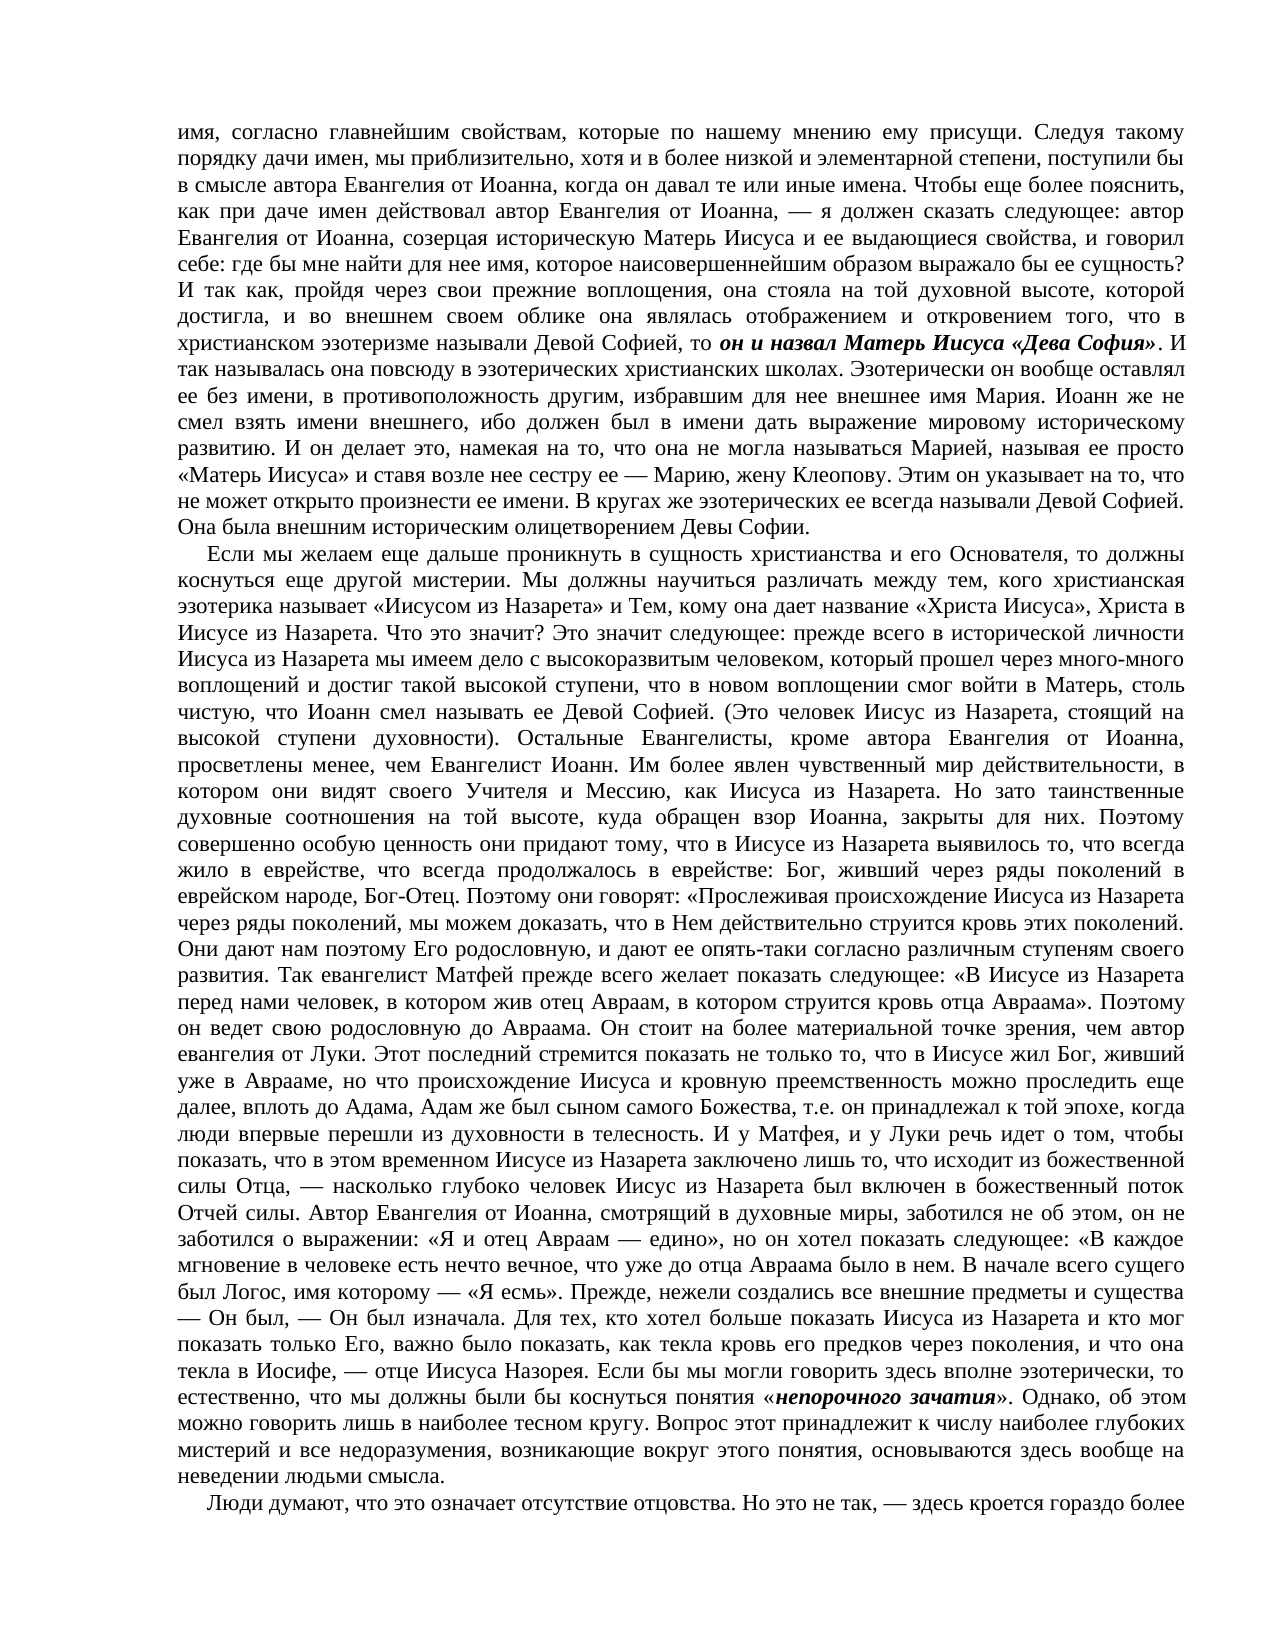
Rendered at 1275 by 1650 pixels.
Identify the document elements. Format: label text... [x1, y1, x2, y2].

text Люди думают, что это означает отсутствие отцовства. Но это не так, — здесь кроется гораздо более [177, 1488, 1186, 1515]
text Если мы желаем еще дальше проникнуть в сущность христианства и его Основателя, то должны коснуться еще другой мистерии. Мы должны научиться различать между тем, кого христианская эзотерика называет «Иисусом из Назарета» и Тем, кому она дает название «Христа Иисуса», Христа в Иисусе из Назарета. Что это значит? Это значит следующее: прежде всего в исторической личности Иисуса из Назарета мы имеем дело с высокоразвитым человеком, который прошел через много-много воплощений и достиг такой высокой ступени, что в новом воплощении смог войти в Матерь, столь чистую, что Иоанн смел называть ее Девой Софией. (Это человек Иисус из Назарета, стоящий на высокой ступени духовности). Остальные Евангелисты, кроме автора Евангелия от Иоанна, просветлены менее, чем Евангелист Иоанн. Им более явлен чувственный мир действительности, в котором они видят своего Учителя и Мессию, как Иисуса из Назарета. Но зато таинственные духовные соотношения на той высоте, куда обращен взор Иоанна, закрыты для них. Поэтому совершенно особую ценность они придают тому, что в Иисусе из Назарета выявилось то, что всегда жило в еврействе, что всегда продолжалось в еврействе: Бог, живший через ряды поколений в еврейском народе, Бог-Отец. Поэтому они говорят: «Прослеживая происхождение Иисуса из Назарета через ряды поколений, мы можем доказать, что в Нем действительно струится кровь этих поколений. Они дают нам поэтому Его родословную, и дают ее опять-таки согласно различным ступеням своего развития. Так евангелист Матфей прежде всего желает показать следующее: «В Иисусе из Назарета перед нами человек, в котором жив отец Авраам, в котором струится кровь отца Авраама». Поэтому он ведет свою родословную до Авраама. Он стоит на более материальной точке зрения, чем автор евангелия от Луки. Этот последний стремится показать не только то, что в Иисусе жил Бог, живший уже в Аврааме, но что происхождение Иисуса и кровную преемственность можно проследить еще далее, вплоть до Адама, Адам же был сыном самого Божества, т.е. он принадлежал к той эпохе, когда люди впервые перешли из духовности в телесность. И у Матфея, и у Луки речь идет о том, чтобы показать, что в этом временном Иисусе из Назарета заключено лишь то, что исходит из божественной силы Отца, — насколько глубоко человек Иисус из Назарета был включен в божественный поток Отчей силы. Автор Евангелия от Иоанна, смотрящий в духовные миры, заботился не об этом, он не заботился о выражении: «Я и отец Авраам — едино», но он хотел показать следующее: «В каждое мгновение в человеке есть нечто вечное, что уже до отца Авраама было в нем. В начале всего сущего был Логос, имя которому — «Я есмь». Прежде, нежели создались все внешние предметы и существа — Он был, — Он был изначала. Для тех, кто хотел больше показать Иисуса из Назарета и кто мог показать только Его, важно было показать, как текла кровь его предков через поколения, и что она текла в Иосифе, — отце Иисуса Назорея. Если бы мы могли говорить здесь вполне эзотерически, то естественно, что мы должны были бы коснуться понятия «непорочного зачатия». Однако, об этом можно говорить лишь в наиболее тесном кругу. Вопрос этот принадлежит к числу наиболее глубоких мистерий и все недоразумения, возникающие вокруг этого понятия, основываются здесь вообще на неведении людьми смысла. [177, 540, 1186, 1488]
text имя, согласно главнейшим свойствам, которые по нашему мнению ему присущи. Следуя такому порядку дачи имен, мы приблизительно, хотя и в более низкой и элементарной степени, поступили бы в смысле автора Евангелия от Иоанна, когда он давал те или иные имена. Чтобы еще более пояснить, как при даче имен действовал автор Евангелия от Иоанна, — я должен сказать следующее: автор Евангелия от Иоанна, созерцая историческую Матерь Иисуса и ее выдающиеся свойства, и говорил себе: где бы мне найти для нее имя, которое наисовершеннейшим образом выражало бы ее сущность? И так как, пройдя через свои прежние воплощения, она стояла на той духовной высоте, которой достигла, и во внешнем своем облике она являлась отображением и откровением того, что в христианском эзотеризме называли Девой Софией, то он и назвал Матерь Иисуса «Дева София». И так называлась она повсюду в эзотерических христианских школах. Эзотерически он вообще оставлял ее без имени, в противоположность другим, избравшим для нее внешнее имя Мария. Иоанн же не смел взять имени внешнего, ибо должен был в имени дать выражение мировому историческому развитию. И он делает это, намекая на то, что она не могла называться Марией, называя ее просто «Матерь Иисуса» и ставя возле нее сестру ее — Марию, жену Клеопову. Этим он указывает на то, что не может открыто произнести ее имени. В кругах же эзотерических ее всегда называли Девой Софией. Она была внешним историческим олицетворением Девы Софии. [177, 118, 1186, 540]
